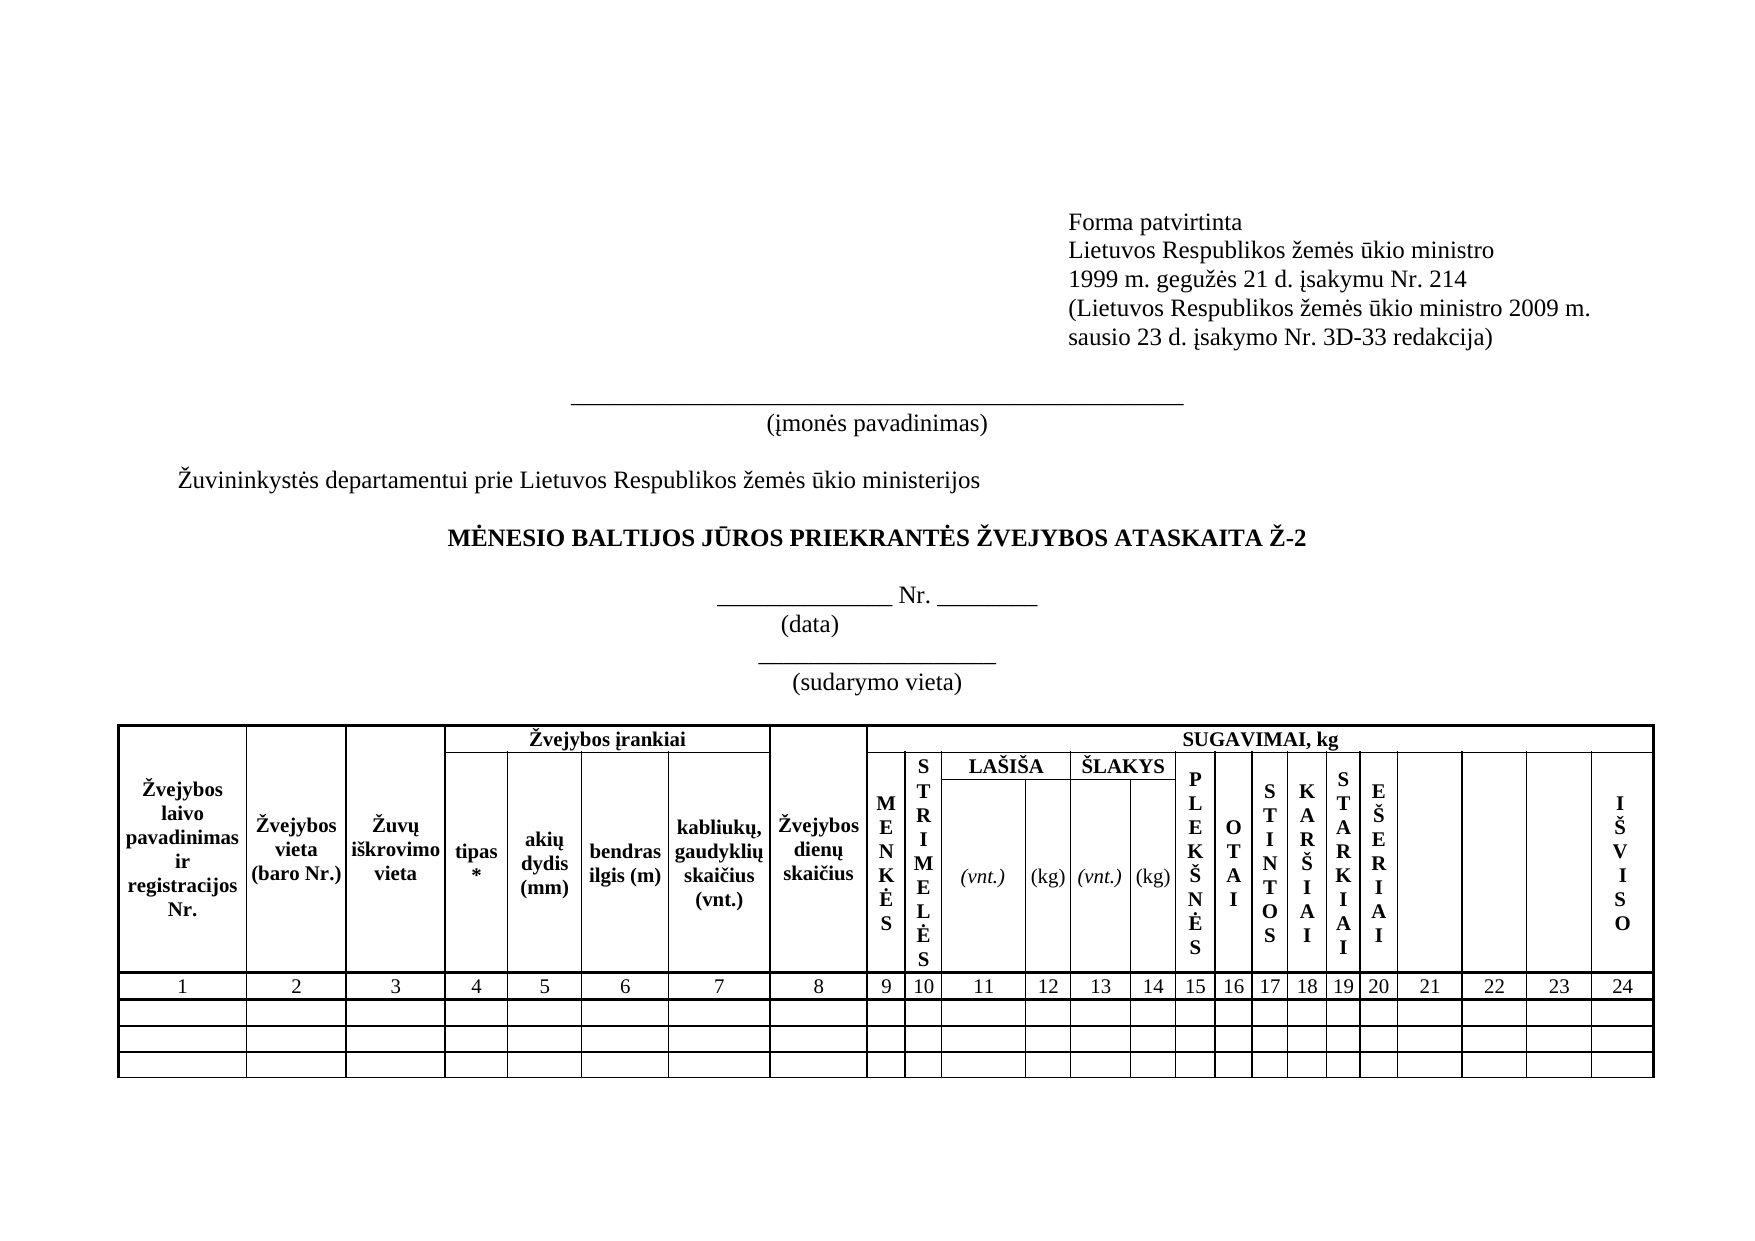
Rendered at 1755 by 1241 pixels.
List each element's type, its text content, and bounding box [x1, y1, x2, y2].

text (įmonės pavadinimas) [118, 408, 1636, 437]
table_cell (kg) [1131, 780, 1175, 971]
table_cell [582, 1001, 668, 1025]
table_cell [868, 1027, 904, 1051]
table_cell [247, 1001, 345, 1025]
table_cell 13 [1071, 974, 1130, 998]
table_cell bendras ilgis (m) [582, 753, 668, 971]
table_cell [1071, 1027, 1130, 1051]
table_cell kabliukų, gaudyklių skaičius (vnt.) [669, 753, 769, 971]
table_cell [1216, 1053, 1251, 1077]
table_cell [120, 1001, 246, 1025]
text (data) [118, 609, 1636, 638]
table_cell [1327, 1027, 1359, 1051]
table_cell 19 [1327, 974, 1359, 998]
table_cell O T A I [1216, 753, 1251, 971]
table_cell 3 [347, 974, 444, 998]
table_cell [1071, 1001, 1130, 1025]
table_cell [771, 1053, 866, 1077]
table_cell [669, 1001, 769, 1025]
table_cell S T I N T O S [1253, 753, 1287, 971]
table_cell 4 [446, 974, 507, 998]
table_cell K A R Š I A I [1288, 753, 1326, 971]
table_cell [247, 1027, 345, 1051]
table_cell [1398, 1027, 1461, 1051]
table_cell [1131, 1001, 1175, 1025]
table_cell 23 [1527, 974, 1591, 998]
table_cell [1176, 1001, 1214, 1025]
table_cell [1398, 1053, 1461, 1077]
text (sudarymo vieta) [118, 667, 1636, 695]
table_cell [508, 1001, 581, 1025]
table_cell [1026, 1027, 1070, 1051]
table_cell (vnt.) [1071, 780, 1130, 971]
table_cell 12 [1026, 974, 1070, 998]
table_cell 5 [508, 974, 581, 998]
table_cell [120, 1027, 246, 1051]
table_cell [1592, 1053, 1652, 1077]
table_cell I Š V I S O [1592, 753, 1652, 971]
text (Lietuvos Respublikos žemės ūkio ministro 2009 m. [118, 293, 1636, 322]
table_cell [1361, 1053, 1397, 1077]
table_cell [1398, 753, 1461, 971]
table_cell 8 [771, 974, 866, 998]
text Forma patvirtinta [118, 207, 1636, 235]
table_cell 18 [1288, 974, 1326, 998]
table_cell [1527, 753, 1591, 971]
table_cell [347, 1001, 444, 1025]
table_cell tipas * [446, 753, 507, 971]
table_cell [1131, 1027, 1175, 1051]
table_cell [1026, 1001, 1070, 1025]
table_cell [446, 1001, 507, 1025]
table_cell [868, 1001, 904, 1025]
table_cell [906, 1053, 941, 1077]
table_cell 22 [1463, 974, 1526, 998]
table_cell [771, 1027, 866, 1051]
table_cell 1 [120, 974, 246, 998]
table_cell [771, 1001, 866, 1025]
table_cell [1176, 1053, 1214, 1077]
table_cell [1288, 1053, 1326, 1077]
table_cell [1026, 1053, 1070, 1077]
table_cell [669, 1027, 769, 1051]
table_cell [446, 1053, 507, 1077]
table_cell 11 [942, 974, 1025, 998]
table_cell [508, 1053, 581, 1077]
table_cell [1592, 1001, 1652, 1025]
table_cell [1288, 1001, 1326, 1025]
table_cell [906, 1027, 941, 1051]
table_cell 21 [1398, 974, 1461, 998]
table_cell [1527, 1053, 1591, 1077]
text 1999 m. gegužės 21 d. įsakymu Nr. 214 [118, 264, 1636, 293]
table_cell 2 [247, 974, 345, 998]
table_cell [582, 1027, 668, 1051]
table_header Žvejybos vieta (baro Nr.) [247, 727, 345, 971]
text _________________________________________________ [118, 379, 1636, 408]
table_header Žuvų iškrovimo vieta [347, 727, 444, 971]
table_cell [1253, 1027, 1287, 1051]
table_cell [1361, 1027, 1397, 1051]
table_cell 6 [582, 974, 668, 998]
table_cell [446, 1027, 507, 1051]
table_cell [508, 1027, 581, 1051]
table_cell [1253, 1001, 1287, 1025]
table_cell S T R I M E L Ė S [906, 753, 941, 971]
table_cell (kg) [1026, 780, 1070, 971]
table_cell [347, 1027, 444, 1051]
table_cell [120, 1053, 246, 1077]
table_cell (vnt.) [942, 780, 1025, 971]
table_cell 10 [906, 974, 941, 998]
table_cell [1361, 1001, 1397, 1025]
table_cell [1176, 1027, 1214, 1051]
table_header Žvejybos laivo pavadinimas ir registracijos Nr. [120, 727, 246, 971]
table_cell LAŠIŠA [942, 753, 1070, 778]
table_cell ŠLAKYS [1071, 753, 1175, 778]
table_cell P L E K Š N Ė S [1176, 753, 1214, 971]
table_header SUGAVIMAI, kg [868, 727, 1652, 751]
text ___________________ [118, 638, 1636, 667]
table_cell [247, 1053, 345, 1077]
table_cell akių dydis (mm) [508, 753, 581, 971]
table_cell 17 [1253, 974, 1287, 998]
table_cell [1527, 1027, 1591, 1051]
table_cell [1463, 753, 1526, 971]
table_header Žvejybos dienų skaičius [771, 727, 866, 971]
table_cell 16 [1216, 974, 1251, 998]
table_header Žvejybos įrankiai [446, 727, 769, 751]
table_cell [942, 1027, 1025, 1051]
table_cell 20 [1361, 974, 1397, 998]
text MĖNESIO BALTIJOS JŪROS PRIEKRANTĖS ŽVEJYBOS ATASKAITA Ž-2 [118, 523, 1636, 552]
table_cell [1253, 1053, 1287, 1077]
text ______________ Nr. ________ [118, 580, 1636, 609]
table_cell [1327, 1001, 1359, 1025]
table_cell [669, 1053, 769, 1077]
table_cell [942, 1053, 1025, 1077]
table_cell [1327, 1053, 1359, 1077]
table_cell [1463, 1053, 1526, 1077]
table_cell 15 [1176, 974, 1214, 998]
table_cell [942, 1001, 1025, 1025]
table_cell [1592, 1027, 1652, 1051]
table_cell [906, 1001, 941, 1025]
text Lietuvos Respublikos žemės ūkio ministro [118, 235, 1636, 264]
table_cell [1131, 1053, 1175, 1077]
table_cell [1398, 1001, 1461, 1025]
table_cell 9 [868, 974, 904, 998]
table_cell [1216, 1001, 1251, 1025]
table_cell [1527, 1001, 1591, 1025]
table_cell S T A R K I A I [1327, 753, 1359, 971]
table_cell [1071, 1053, 1130, 1077]
table_cell 24 [1592, 974, 1652, 998]
table_cell 14 [1131, 974, 1175, 998]
text sausio 23 d. įsakymo Nr. 3D-33 redakcija) [118, 322, 1636, 350]
table_cell [1463, 1001, 1526, 1025]
table_cell E Š E R I A I [1361, 753, 1397, 971]
table_cell [347, 1053, 444, 1077]
text Žuvininkystės departamentui prie Lietuvos Respublikos žemės ūkio ministerijos [118, 465, 1636, 494]
table_cell [1288, 1027, 1326, 1051]
table_cell 7 [669, 974, 769, 998]
table_cell [1463, 1027, 1526, 1051]
table_cell M E N K Ė S [868, 753, 904, 971]
table_cell [868, 1053, 904, 1077]
table_cell [1216, 1027, 1251, 1051]
table_cell [582, 1053, 668, 1077]
